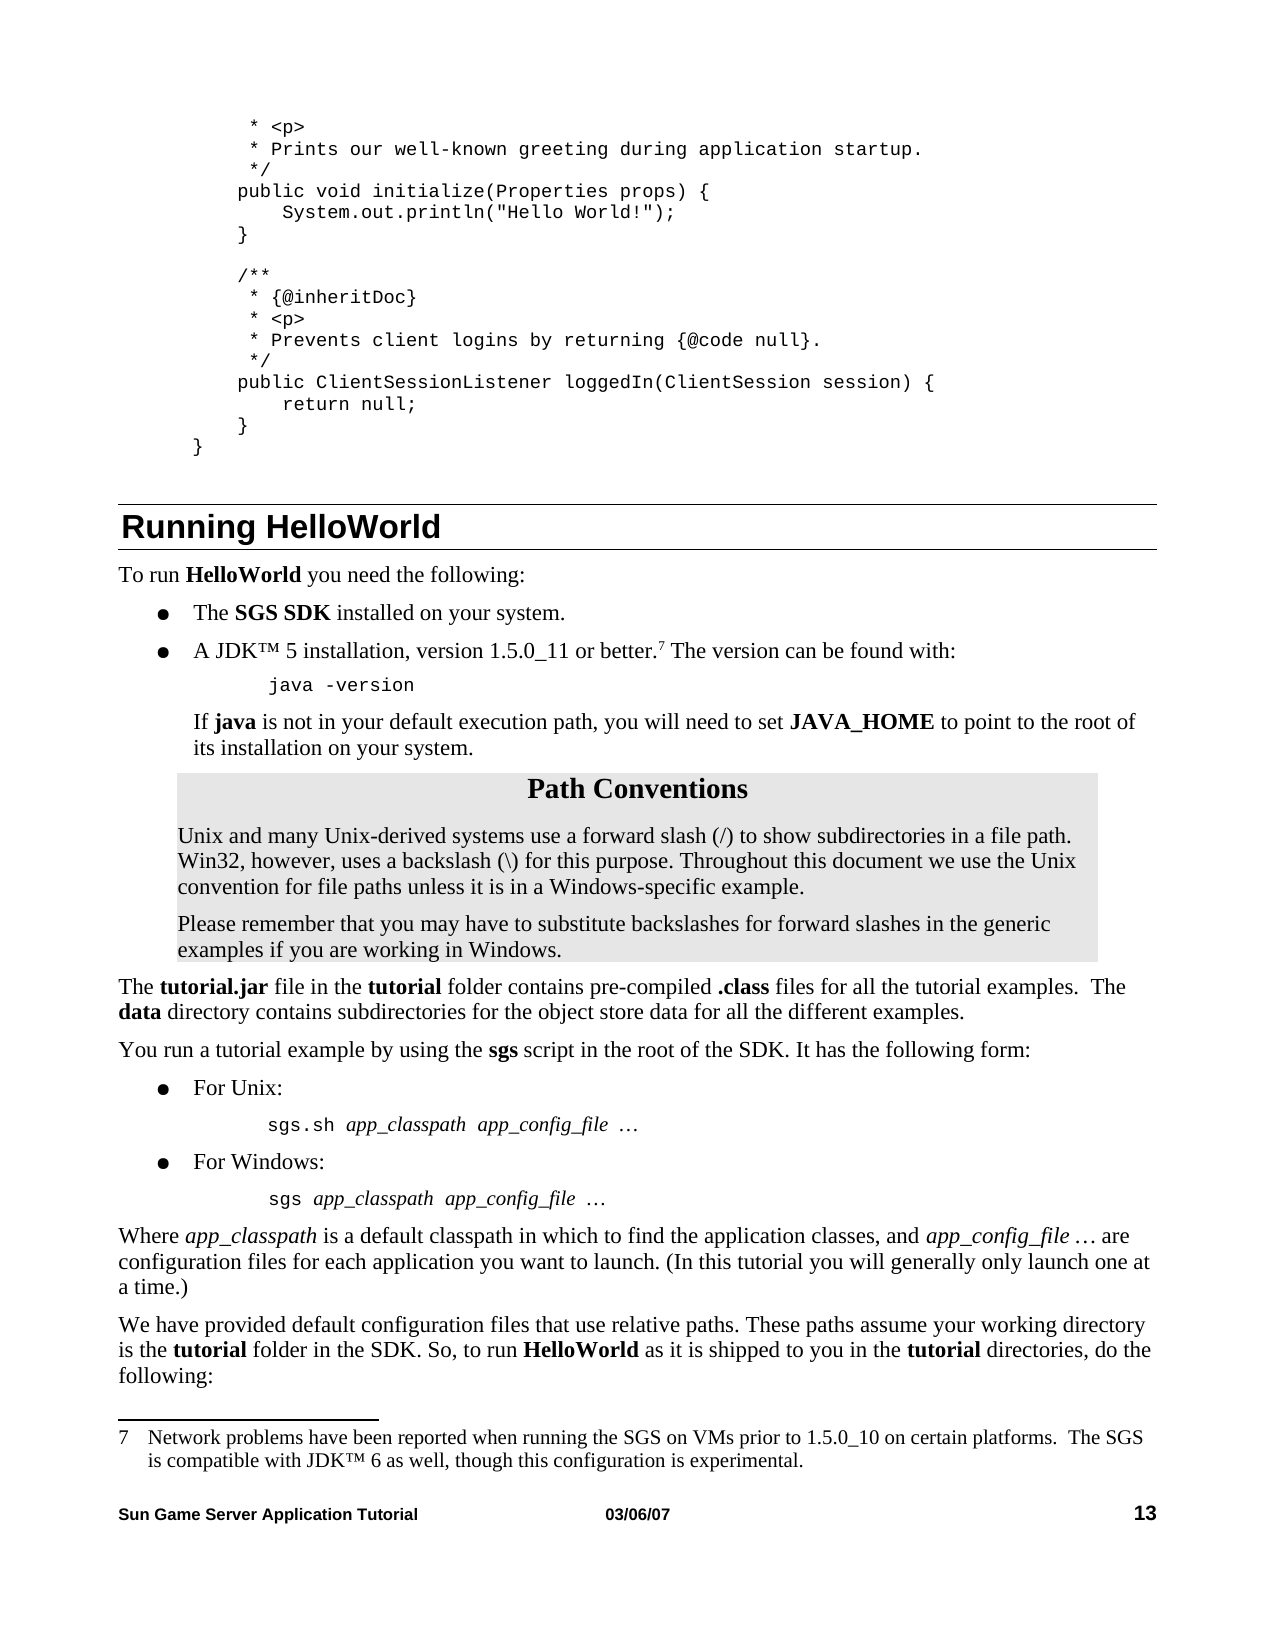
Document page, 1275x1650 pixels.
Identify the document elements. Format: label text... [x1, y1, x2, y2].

text Where app_classpath is a default classpath in which to find the application classes, and app_config_file … are configuration files for each application you want to launch. (In this tutorial you will generally only launch one at a time.) [118, 1223, 1157, 1299]
text The tutorial.jar file in the tutorial folder contains pre-compiled .class files for all the tutorial examples. The data directory contains subdirectories for the object store data for all the different examples. [118, 974, 1157, 1025]
list If java is not in your default execution path, you will need to set JAVA_HOME to point to the root of its installation on your system. [156, 709, 1157, 760]
text * <p> * Prints our well-known greeting during application startup. */ public void initialize(Properties props) { System.out.println("Hello World!"); } /** * {@inheritDoc} * <p> * Prevents client logins by returning {@code null}. */ public ClientSessionListener loggedIn(ClientSession session) { return null; } } [192, 118, 1098, 479]
text You run a tutorial example by using the sgs script in the root of the SDK. It has the following form: [118, 1037, 1157, 1063]
title Path Conventions [177, 773, 1098, 805]
list For Unix: [156, 1075, 1157, 1101]
subtitle Running HelloWorld [118, 505, 1157, 549]
text We have provided default configuration files that use relative paths. These paths assume your working directory is the tutorial folder in the SDK. So, to run HelloWorld as it is shipped to you in the tutorial directories, do the following: [118, 1312, 1157, 1388]
list sgs.sh app_classpath app_config_file … [229, 1113, 1157, 1137]
list A JDK™ 5 installation, version 1.5.0_11 or better. The version can be found with: [156, 638, 1157, 663]
text Please remember that you may have to substitute backslashes for forward slashes in the generic examples if you are working in Windows. [177, 911, 1098, 962]
text To run HelloWorld you need the following: [118, 562, 1157, 588]
list The SGS SDK installed on your system. [156, 600, 1157, 626]
text Unix and many Unix-derived systems use a forward slash (/) to show subdirectories in a file path. Win32, however, uses a backslash (\) for this purpose. Throughout this document we use the Unix convention for file paths unless it is in a Windows-specific example. [177, 823, 1098, 899]
list sgs app_classpath app_config_file … [268, 1187, 1157, 1211]
list java -version [268, 676, 1157, 697]
list Network problems have been reported when running the SGS on VMs prior to 1.5.0_10 on certain platforms. The SGS is compatible with JDK™ 6 as well, though this configuration is experimental. [118, 1426, 1157, 1472]
list For Windows: [156, 1149, 1157, 1175]
